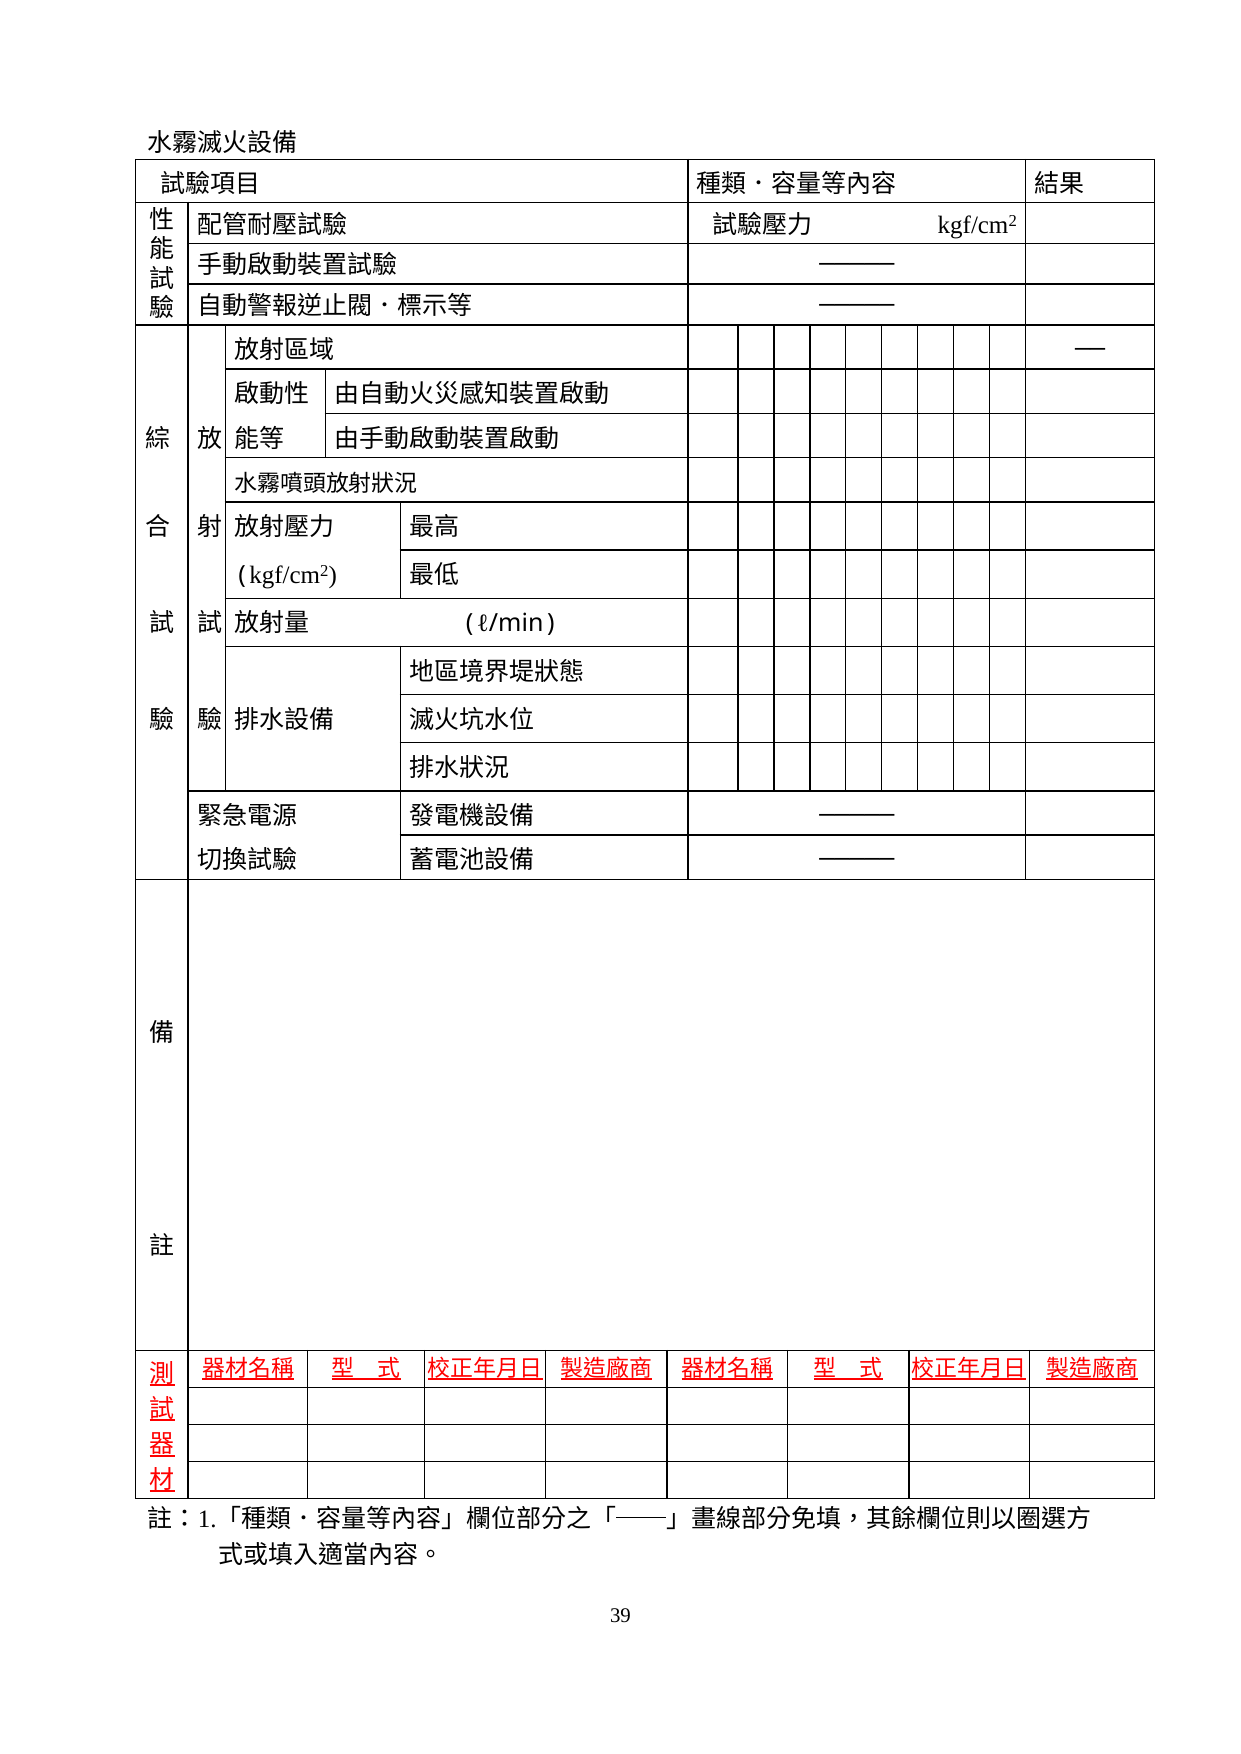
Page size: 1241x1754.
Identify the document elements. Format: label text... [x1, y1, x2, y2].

table_cell [739, 503, 773, 549]
table_cell 發電機設備 [401, 792, 687, 834]
table_cell [739, 695, 773, 742]
table_cell 由手動啟動裝置啟動 [326, 414, 687, 457]
table_cell 排水狀況 [401, 743, 687, 790]
table_cell [990, 326, 1025, 368]
table_cell [689, 370, 737, 413]
table_cell [882, 503, 917, 549]
table_cell 試 [189, 598, 225, 646]
table_cell [990, 599, 1025, 646]
table_cell [846, 503, 881, 549]
table_cell [1026, 551, 1154, 597]
table_cell [739, 599, 773, 646]
table_cell 器材名稱 [189, 1351, 307, 1387]
table_cell [1026, 647, 1154, 694]
table_cell [990, 414, 1025, 457]
table_cell [882, 551, 917, 597]
table_cell [918, 743, 953, 790]
table_cell 合 [136, 501, 187, 549]
table_cell [189, 457, 225, 501]
table_cell 型 式 [308, 1351, 424, 1387]
table_cell [811, 370, 845, 413]
table_cell [1030, 1425, 1154, 1461]
table_cell [788, 1462, 908, 1498]
table_cell 放射區域 [226, 326, 687, 368]
table_cell 能等 [226, 413, 325, 457]
table_cell [425, 1425, 545, 1461]
table_cell [918, 370, 953, 413]
table_cell 放射壓力 [226, 503, 400, 549]
table_cell 最高 [401, 503, 687, 549]
table_cell [811, 503, 845, 549]
table_cell ───── [689, 792, 1025, 834]
table_cell [775, 503, 809, 549]
table_cell [425, 1388, 545, 1424]
table_header 試驗項目 [136, 160, 687, 202]
table_cell [954, 370, 989, 413]
table_cell [189, 646, 225, 694]
table_cell 校正年月日 [910, 1351, 1029, 1387]
table_cell [775, 370, 809, 413]
table_cell [308, 1462, 424, 1498]
table_cell 緊急電源 [189, 792, 400, 834]
table_cell [990, 370, 1025, 413]
table_cell 排水設備 [226, 694, 400, 742]
table_cell [689, 414, 737, 457]
table_cell [990, 503, 1025, 549]
table_cell [788, 1388, 908, 1424]
table_cell [136, 834, 187, 878]
table_cell [882, 414, 917, 457]
table_cell [1030, 1388, 1154, 1424]
table_cell [1026, 285, 1154, 324]
table_cell [136, 880, 187, 923]
table_cell [954, 503, 989, 549]
table_cell [1025, 923, 1154, 1350]
table_cell [136, 742, 187, 790]
table_cell [918, 695, 953, 742]
table_cell 備 註 [136, 923, 187, 1350]
table_cell [308, 1425, 424, 1461]
table_cell [739, 743, 773, 790]
table_cell 最低 [401, 551, 687, 597]
table_cell [882, 647, 917, 694]
table_cell 切換試驗 [189, 834, 400, 878]
table_cell [739, 647, 773, 694]
table_cell [189, 1462, 307, 1498]
table_cell [882, 743, 917, 790]
table_cell [739, 414, 773, 457]
table_cell [882, 326, 917, 368]
table_cell [189, 368, 225, 413]
table_cell [811, 414, 845, 457]
table_cell ── [1026, 326, 1154, 368]
table_cell 型 式 [788, 1351, 908, 1387]
table_cell [688, 880, 1025, 923]
table_cell [775, 414, 809, 457]
table_cell [136, 790, 187, 834]
table_cell [1025, 880, 1154, 923]
table_cell [910, 1462, 1029, 1498]
table_cell [954, 743, 989, 790]
table_cell [425, 1462, 545, 1498]
table_cell [882, 370, 917, 413]
table_cell [1026, 203, 1154, 242]
table_cell 射 [189, 501, 225, 549]
table_cell [846, 414, 881, 457]
table_cell 地區境界堤狀態 [401, 647, 687, 694]
table_cell 蓄電池設備 [401, 836, 687, 878]
table_cell [1026, 599, 1154, 646]
table_cell [668, 1388, 787, 1424]
table_cell 放 [189, 413, 225, 457]
table_cell [775, 326, 809, 368]
table_cell [775, 458, 809, 501]
table_cell [689, 695, 737, 742]
table_cell [918, 414, 953, 457]
table_cell [739, 370, 773, 413]
table_cell 製造廠商 [1030, 1351, 1154, 1387]
table_cell [689, 503, 737, 549]
table_cell [189, 923, 225, 1350]
table_cell [225, 923, 363, 1350]
table_cell [811, 458, 845, 501]
table_cell [846, 326, 881, 368]
table_cell [308, 1388, 424, 1424]
table_cell 測試 器 材 [136, 1351, 187, 1498]
table_cell [739, 551, 773, 597]
table_header 結果 [1026, 160, 1154, 202]
table_cell [689, 743, 737, 790]
table_cell [954, 647, 989, 694]
table_cell [1026, 792, 1154, 834]
table_cell [990, 695, 1025, 742]
table_cell [668, 1425, 787, 1461]
table_cell [918, 647, 953, 694]
table_cell [363, 923, 688, 1350]
table_cell [136, 457, 187, 501]
table_cell [775, 695, 809, 742]
table_cell [811, 743, 845, 790]
table_cell (kgf/cm2) [226, 549, 400, 597]
table_cell [846, 647, 881, 694]
table_cell [1026, 244, 1154, 283]
table_cell [775, 599, 809, 646]
table_cell [846, 551, 881, 597]
table_cell [189, 1388, 307, 1424]
table_cell 配管耐壓試驗 [189, 203, 687, 242]
table_cell 試 [136, 598, 187, 646]
table_cell [136, 368, 187, 413]
table_cell (ℓ/min) [438, 599, 687, 646]
table_header 種類．容量等內容 [689, 160, 1025, 202]
table_cell [910, 1388, 1029, 1424]
table_cell [918, 326, 953, 368]
table_cell [811, 647, 845, 694]
table_cell 驗 [189, 694, 225, 742]
table_cell [689, 599, 737, 646]
table_cell [811, 326, 845, 368]
table_cell [546, 1388, 666, 1424]
table_cell [546, 1462, 666, 1498]
table_cell [136, 646, 187, 694]
table_cell 啟動性 [226, 370, 325, 413]
table_cell [189, 549, 225, 597]
table_cell [689, 551, 737, 597]
table_cell [739, 326, 773, 368]
table_cell [775, 743, 809, 790]
table_cell [1030, 1462, 1154, 1498]
table_cell [846, 695, 881, 742]
table_cell [811, 599, 845, 646]
table_cell [846, 743, 881, 790]
text 註：1.「種類．容量等內容」欄位部分之「──」畫線部分免填，其餘欄位則以圈選方式或填入適當內容。 [148, 1499, 1092, 1571]
table_cell [918, 503, 953, 549]
table_cell 器材名稱 [668, 1351, 787, 1387]
table_cell 試驗壓力 kgf/cm2 [689, 203, 1025, 242]
table_cell [990, 647, 1025, 694]
table_cell [990, 458, 1025, 501]
table_cell [689, 458, 737, 501]
table_cell [788, 1425, 908, 1461]
table_cell [954, 458, 989, 501]
table_cell [226, 742, 400, 790]
table_cell 校正年月日 [425, 1351, 545, 1387]
table_cell 製造廠商 [546, 1351, 666, 1387]
table_cell [1026, 503, 1154, 549]
table_cell [189, 326, 225, 368]
table_cell [136, 326, 187, 368]
text 水霧滅火設備 [148, 123, 1092, 159]
table_cell [846, 599, 881, 646]
table_cell [846, 370, 881, 413]
table_cell [189, 1425, 307, 1461]
table_cell [918, 551, 953, 597]
table_cell 手動啟動裝置試驗 [189, 244, 687, 283]
table_cell [1026, 458, 1154, 501]
table_cell [918, 458, 953, 501]
table_cell [689, 326, 737, 368]
table_cell [668, 1462, 787, 1498]
table_cell [882, 599, 917, 646]
table_cell [954, 551, 989, 597]
table_cell [189, 742, 225, 790]
table_cell [226, 647, 400, 694]
table_cell ───── [689, 285, 1025, 324]
table_cell ───── [689, 244, 1025, 283]
table_cell [811, 695, 845, 742]
table_cell [136, 549, 187, 597]
table_cell [739, 458, 773, 501]
table_cell 滅火坑水位 [401, 695, 687, 742]
table_cell 性能試驗 [136, 203, 187, 324]
table_cell [918, 599, 953, 646]
table_cell [1026, 370, 1154, 413]
table_cell [1026, 743, 1154, 790]
table_cell [954, 695, 989, 742]
table_cell [954, 599, 989, 646]
table_cell [689, 647, 737, 694]
table_cell 水霧噴頭放射狀況 [226, 458, 687, 501]
table_cell [811, 551, 845, 597]
table_cell [990, 743, 1025, 790]
table_cell [688, 923, 1025, 1350]
table_cell [775, 551, 809, 597]
table_cell [990, 551, 1025, 597]
table_cell [954, 326, 989, 368]
table_cell [225, 880, 400, 923]
table_cell 自動警報逆止閥．標示等 [189, 285, 687, 324]
table_cell [775, 647, 809, 694]
table_cell [1026, 695, 1154, 742]
table_cell 綜 [136, 413, 187, 457]
table_cell [846, 458, 881, 501]
table_cell [910, 1425, 1029, 1461]
table_cell [882, 458, 917, 501]
table_cell [400, 880, 688, 923]
table_cell 由自動火災感知裝置啟動 [326, 370, 687, 413]
table_cell ───── [689, 836, 1025, 878]
table_cell [954, 414, 989, 457]
table_cell 放射量 [226, 599, 438, 646]
table_cell [189, 880, 225, 923]
table_cell [1026, 414, 1154, 457]
table_cell 驗 [136, 694, 187, 742]
table_cell [546, 1425, 666, 1461]
table_cell [1026, 836, 1154, 878]
table_cell [882, 695, 917, 742]
